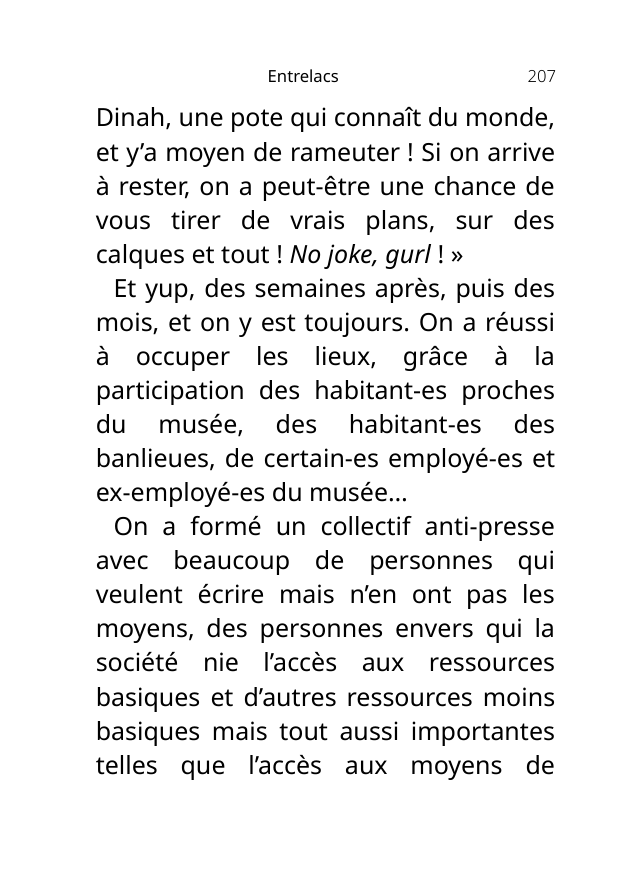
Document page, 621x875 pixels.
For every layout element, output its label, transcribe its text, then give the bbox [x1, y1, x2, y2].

text Dinah, une pote qui connaît du monde, et y’a moyen de rameuter ! Si on arrive à rester, on a peut-être une chance de vous tirer de vrais plans, sur des calques et tout ! No joke, gurl ! » [96, 100, 555, 270]
text On a formé un collectif anti-presse avec beaucoup de personnes qui veulent écrire mais n’en ont pas les moyens, des personnes envers qui la société nie l’accès aux ressources basiques et d’autres ressources moins basiques mais tout aussi importantes telles que l’accès aux moyens de [96, 509, 555, 781]
text Et yup, des semaines après, puis des mois, et on y est toujours. On a réussi à occuper les lieux, grâce à la participation des habitant-es proches du musée, des habitant-es des banlieues, de certain-es employé-es et ex-employé-es du musée… [96, 270, 555, 509]
